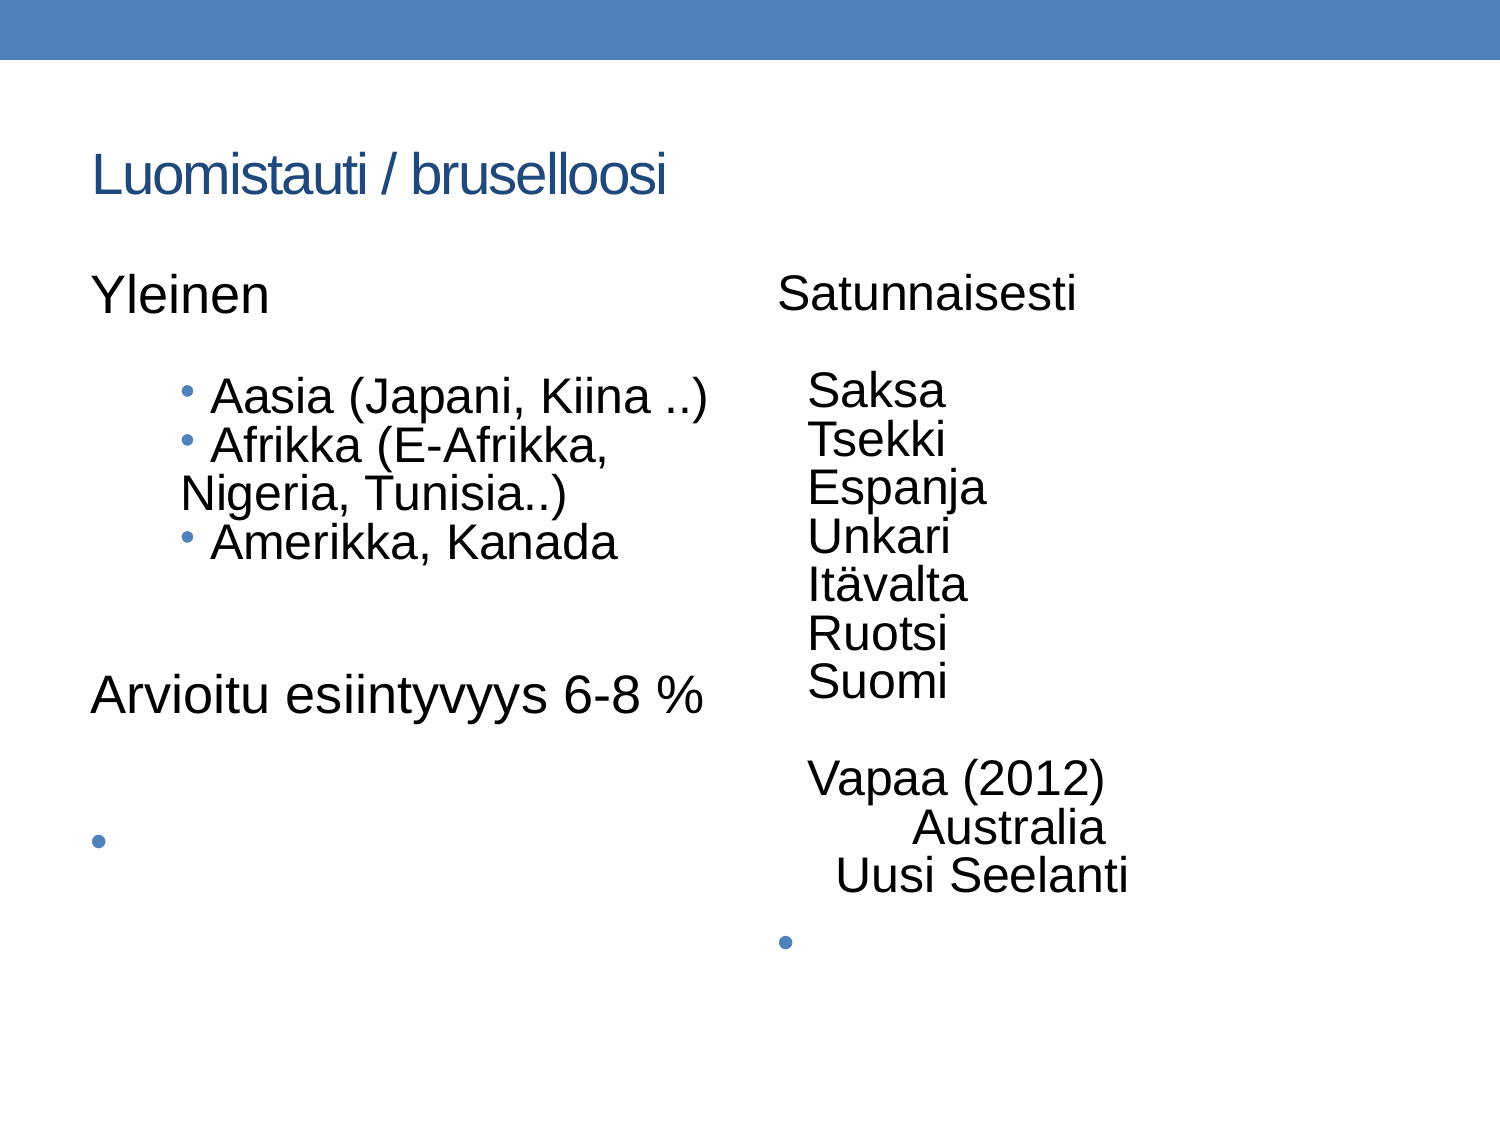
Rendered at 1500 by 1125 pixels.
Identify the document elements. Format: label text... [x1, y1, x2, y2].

title Luomistauti / bruselloosi [76, 90, 1427, 253]
list Satunnaisesti Saksa Tsekki Espanja Unkari Itävalta Ruotsi Suomi Vapaa (2012) Australia Uusi Seelanti [762, 274, 1426, 1049]
list Yleinen Aasia (Japani, Kiina ..) Afrikka (E-Afrikka, Nigeria, Tunisia..) Amerikka, Kanada Arvioitu esiintyvyys 6-8 % [75, 274, 738, 1049]
